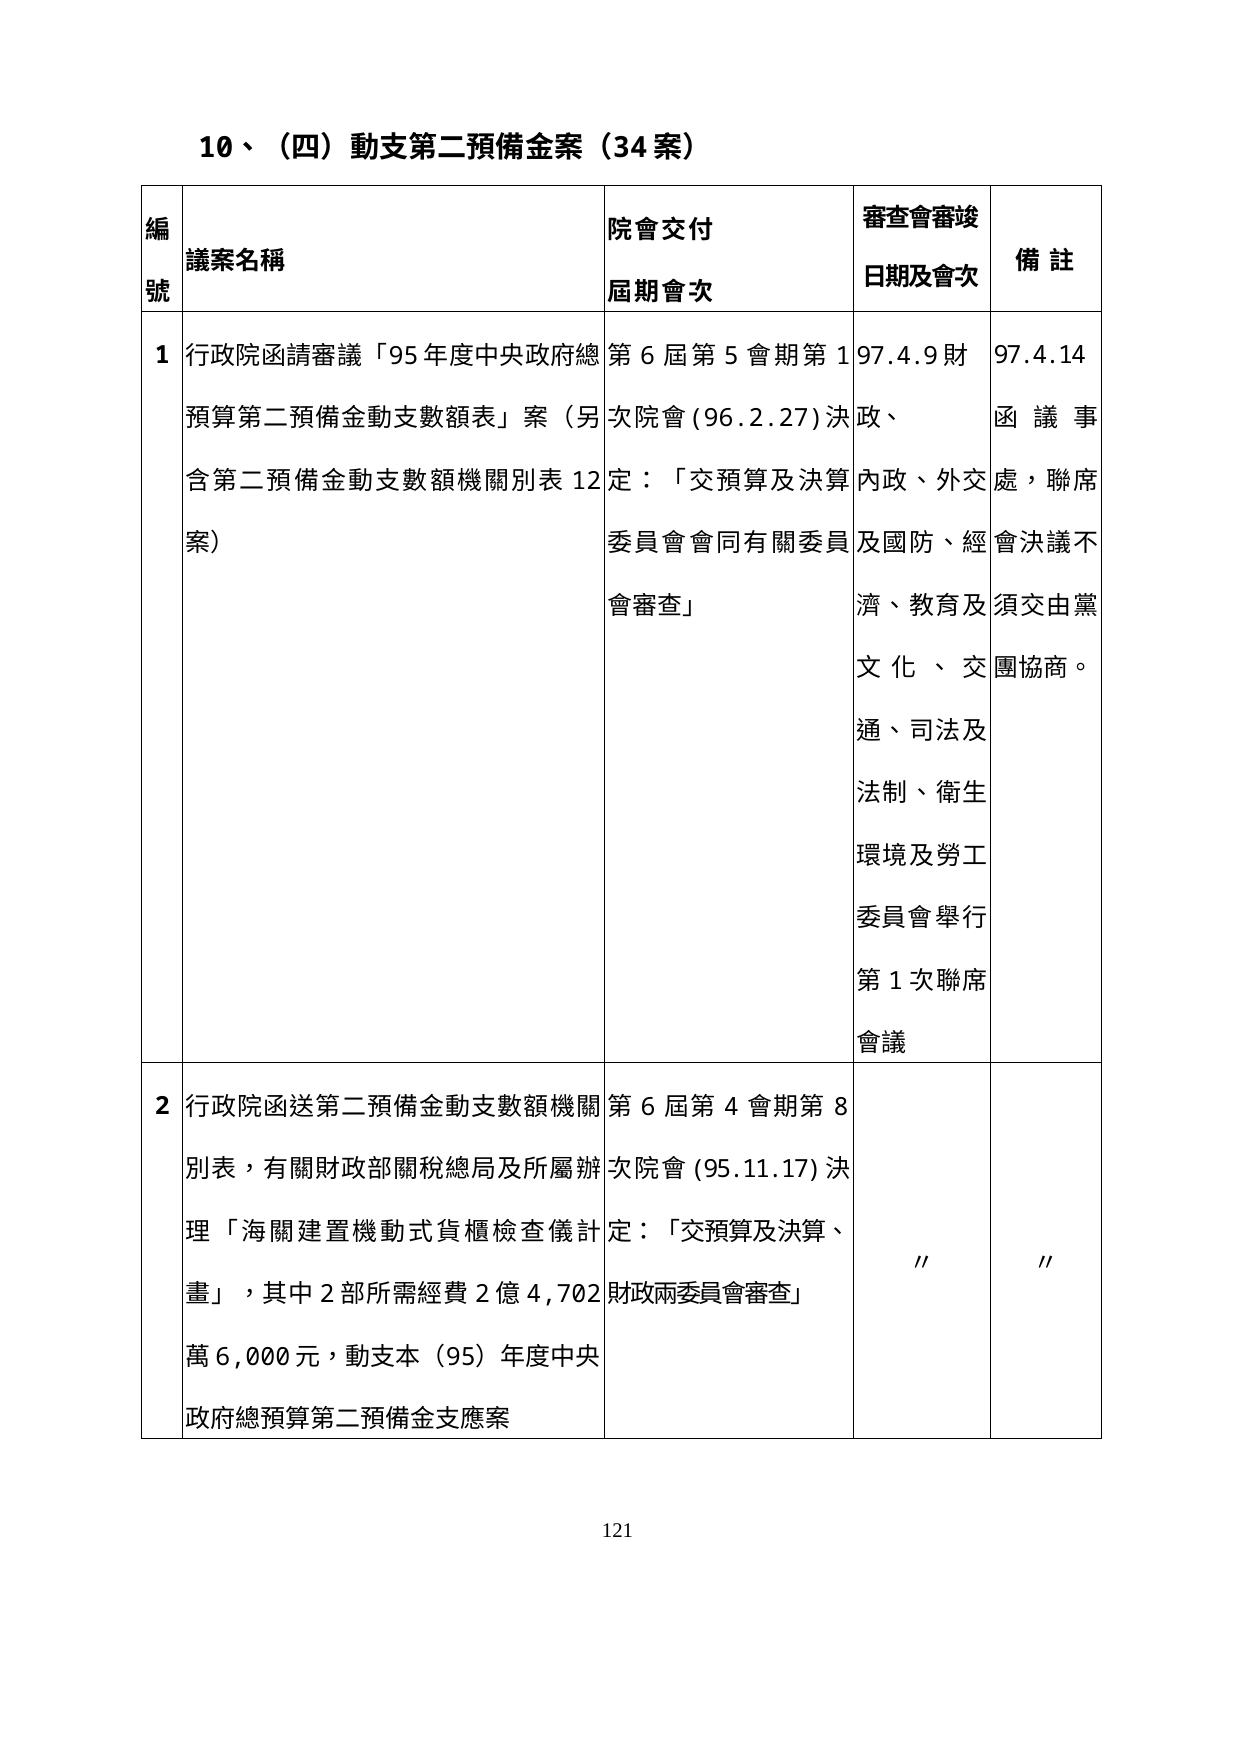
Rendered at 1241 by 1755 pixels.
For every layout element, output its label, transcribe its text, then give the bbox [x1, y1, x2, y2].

table_header 議案名稱 [183, 186, 604, 311]
subtitle （四）動支第二預備金案（34案） [198, 116, 1131, 168]
table_header 編 號 [142, 186, 182, 311]
table_cell 〃 [854, 1063, 990, 1438]
table_header 院會交付 屆期會次 [605, 186, 853, 311]
table_cell 第6屆第5會期第1次院會(96.2.27)決定：「交預算及決算委員會會同有關委員會審查」 [605, 312, 853, 1062]
table_cell 行政院函送第二預備金動支數額機關別表，有關財政部關稅總局及所屬辦理「海關建置機動式貨櫃檢查儀計畫」，其中2部所需經費2億4,702萬6,000元，動支本（95）年度中央政府總預算第二預備金支應案 [183, 1063, 604, 1438]
table_cell 2 [142, 1063, 182, 1438]
table_header 備 註 [991, 186, 1101, 311]
table_cell 第6屆第4會期第8次院會(95.11.17)決定：「交預算及決算、財政兩委員會審查」 [605, 1063, 853, 1438]
table_header 審查會審竣 日期及會次 [854, 186, 990, 311]
table_cell 行政院函請審議「95年度中央政府總預算第二預備金動支數額表」案（另含第二預備金動支數額機關別表12案） [183, 312, 604, 1062]
table_cell 97.4.14函議事處，聯席會決議不須交由黨團協商。 [991, 312, 1101, 1062]
table_cell 1 [142, 312, 182, 1062]
table_cell 〃 [991, 1063, 1101, 1438]
table_cell 97.4.9財政、 內政、外交及國防、經濟、教育及文化、交通、司法及法制、衛生環境及勞工委員會舉行第1次聯席會議 [854, 312, 990, 1062]
